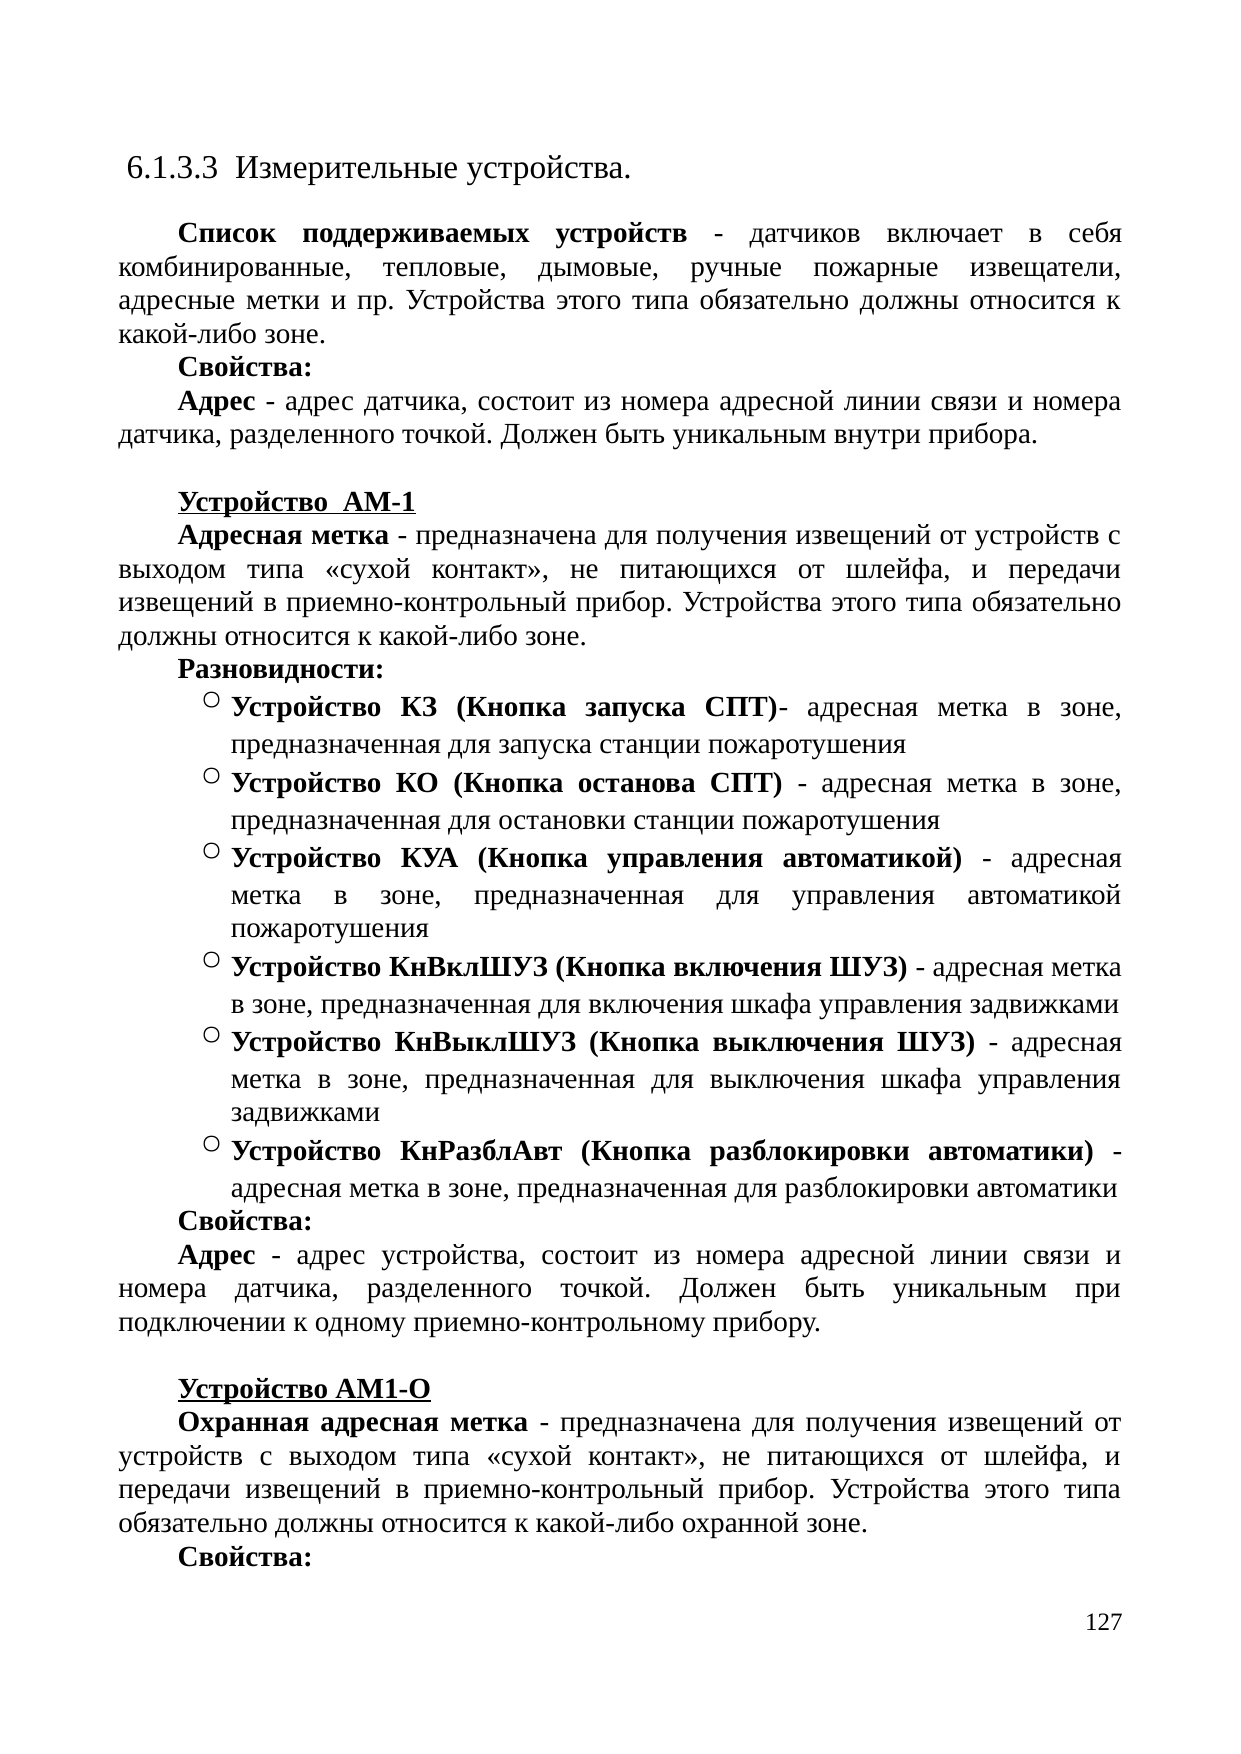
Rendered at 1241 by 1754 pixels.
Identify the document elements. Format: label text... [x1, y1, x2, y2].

text Разновидности: [118, 651, 1122, 685]
list Устройство КЗ (Кнопка запуска СПТ)- адресная метка в зоне, предназначенная для запуска станции пожаротушения [193, 685, 1122, 760]
text Устройство АМ-1 [118, 450, 1122, 517]
text Охранная адресная метка - предназначена для получения извещений от устройств с выходом типа «сухой контакт», не питающихся от шлейфа, и передачи извещений в приемно-контрольный прибор. Устройства этого типа обязательно должны относится к какой-либо охранной зоне. [118, 1404, 1122, 1539]
list Устройство КО (Кнопка останова СПТ) - адресная метка в зоне, предназначенная для остановки станции пожаротушения [193, 760, 1122, 835]
text Свойства: [118, 349, 1122, 383]
text Адрес - адрес датчика, состоит из номера адресной линии связи и номера датчика, разделенного точкой. Должен быть уникальным внутри прибора. [118, 383, 1122, 450]
list Устройство КнВыклШУЗ (Кнопка выключения ШУЗ) - адресная метка в зоне, предназначенная для выключения шкафа управления задвижками [193, 1019, 1122, 1128]
list Устройство КУА (Кнопка управления автоматикой) - адресная метка в зоне, предназначенная для управления автоматикой пожаротушения [193, 835, 1122, 944]
text Адрес - адрес устройства, состоит из номера адресной линии связи и номера датчика, разделенного точкой. Должен быть уникальным при подключении к одному приемно-контрольному прибору. [118, 1237, 1122, 1337]
subtitle Измерительные устройства. [118, 148, 1122, 186]
text Свойства: [118, 1539, 1122, 1572]
list Устройство КнВклШУЗ (Кнопка включения ШУЗ) - адресная метка в зоне, предназначенная для включения шкафа управления задвижками [193, 944, 1122, 1019]
text Список поддерживаемых устройств - датчиков включает в себя комбинированные, тепловые, дымовые, ручные пожарные извещатели, адресные метки и пр. Устройства этого типа обязательно должны относится к какой-либо зоне. [118, 215, 1122, 349]
text Свойства: [118, 1203, 1122, 1237]
list Устройство КнРазблАвт (Кнопка разблокировки автоматики) - адресная метка в зоне, предназначенная для разблокировки автоматики [193, 1128, 1122, 1203]
text Адресная метка - предназначена для получения извещений от устройств с выходом типа «сухой контакт», не питающихся от шлейфа, и передачи извещений в приемно-контрольный прибор. Устройства этого типа обязательно должны относится к какой-либо зоне. [118, 517, 1122, 651]
text Устройство АМ1-О [118, 1337, 1122, 1404]
